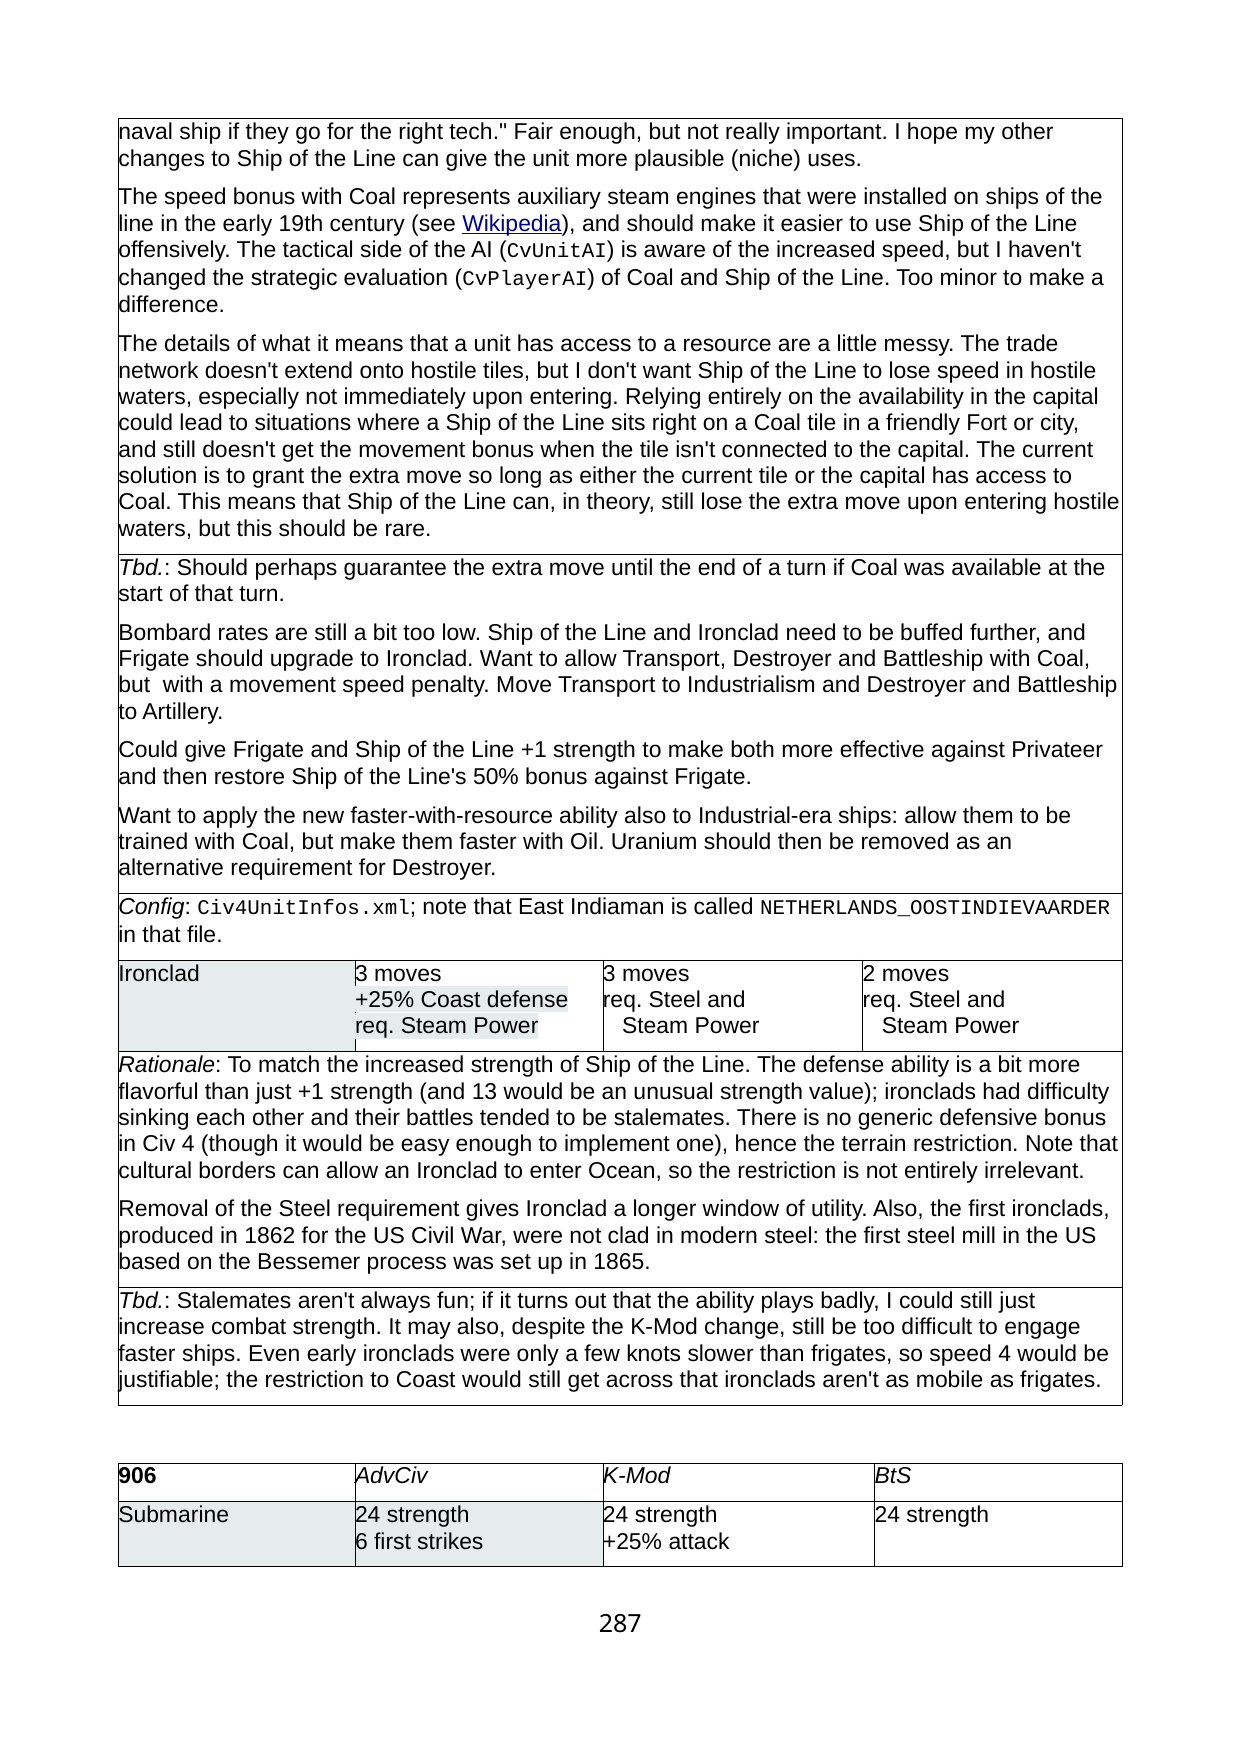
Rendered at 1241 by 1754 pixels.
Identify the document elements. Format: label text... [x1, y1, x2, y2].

table_cell 24 strength +25% attack [604, 1502, 874, 1566]
table_cell Rationale: To match the increased strength of Ship of the Line. The defense ability is a bit more flavorful than just +1 strength (and 13 would be an unusual strength value); ironclads had difficulty sinking each other and their battles tended to be stalemates. There is no generic defensive bonus in Civ 4 (though it would be easy enough to implement one), hence the terrain restriction. Note that cultural borders can allow an Ironclad to enter Ocean, so the restriction is not entirely irrelevant. Removal of the Steel requirement gives Ironclad a longer window of utility. Also, the first ironclads, produced in 1862 for the US Civil War, were not clad in modern steel: the first steel mill in the US based on the Bessemer process was set up in 1865. [119, 1052, 1122, 1287]
table_header AdvCiv [356, 1464, 603, 1501]
table_cell Tbd.: Stalemates aren't always fun; if it turns out that the ability plays badly, I could still just increase combat strength. It may also, despite the K-Mod change, still be too difficult to engage faster ships. Even early ironclads were only a few knots slower than frigates, so speed 4 would be justifiable; the restriction to Coast would still get across that ironclads aren't as mobile as frigates. [119, 1288, 1122, 1405]
table_cell Tbd.: Should perhaps guarantee the extra move until the end of a turn if Coal was available at the start of that turn. Bombard rates are still a bit too low. Ship of the Line and Ironclad need to be buffed further, and Frigate should upgrade to Ironclad. Want to allow Transport, Destroyer and Battleship with Coal, but with a movement speed penalty. Move Transport to Industrialism and Destroyer and Battleship to Artillery. Could give Frigate and Ship of the Line +1 strength to make both more effective against Privateer and then restore Ship of the Line's 50% bonus against Frigate. Want to apply the new faster-with-resource ability also to Industrial-era ships: allow them to be trained with Coal, but make them faster with Oil. Uranium should then be removed as an alternative requirement for Destroyer. [119, 555, 1122, 893]
table_cell 24 strength [875, 1502, 1122, 1566]
table_cell naval ship if they go for the right tech." Fair enough, but not really important. I hope my other changes to Ship of the Line can give the unit more plausible (niche) uses. The speed bonus with Coal represents auxiliary steam engines that were installed on ships of the line in the early 19th century (see Wikipedia), and should make it easier to use Ship of the Line offensively. The tactical side of the AI (CvUnitAI) is aware of the increased speed, but I haven't changed the strategic evaluation (CvPlayerAI) of Coal and Ship of the Line. Too minor to make a difference. The details of what it means that a unit has access to a resource are a little messy. The trade network doesn't extend onto hostile tiles, but I don't want Ship of the Line to lose speed in hostile waters, especially not immediately upon entering. Relying entirely on the availability in the capital could lead to situations where a Ship of the Line sits right on a Coal tile in a friendly Fort or city, and still doesn't get the movement bonus when the tile isn't connected to the capital. The current solution is to grant the extra move so long as either the current tile or the capital has access to Coal. This means that Ship of the Line can, in theory, still lose the extra move upon entering hostile waters, but this should be rare. [119, 119, 1122, 553]
table_cell Submarine [119, 1502, 355, 1566]
table_cell 3 moves req. Steel and Steam Power [604, 961, 862, 1051]
table_cell Config: Civ4UnitInfos.xml; note that East Indiaman is called NETHERLANDS_OOSTINDIEVAARDER in that file. [119, 894, 1122, 959]
table_cell Ironclad [119, 961, 355, 1051]
table_cell 24 strength 6 first strikes [356, 1502, 603, 1566]
table_header 906 [119, 1464, 355, 1501]
table_cell 2 moves req. Steel and Steam Power [863, 961, 1122, 1051]
table_header BtS [875, 1464, 1122, 1501]
table_cell 3 moves +25% Coast defense req. Steam Power [356, 961, 603, 1051]
table_header K-Mod [604, 1464, 874, 1501]
